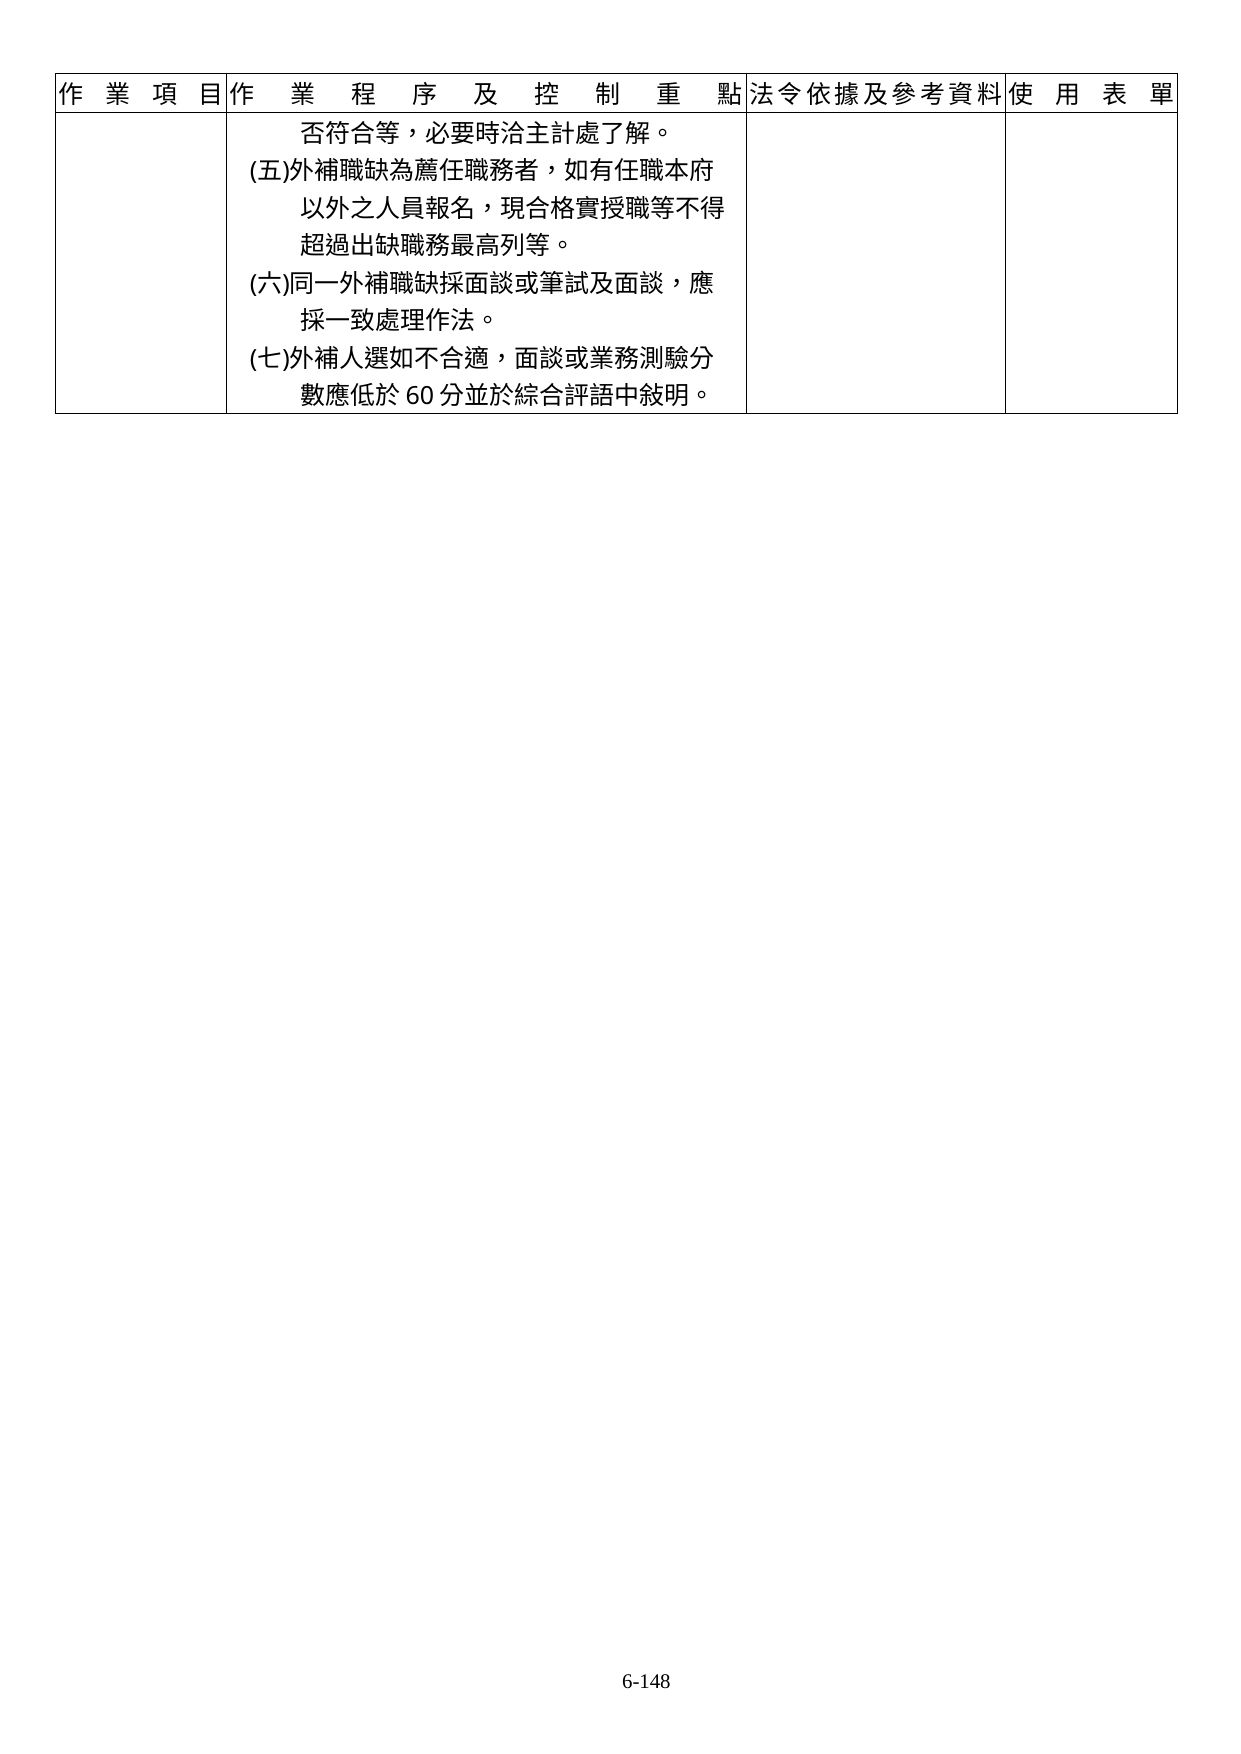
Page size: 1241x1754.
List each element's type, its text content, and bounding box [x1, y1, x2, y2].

table_header 作業項目 [56, 74, 226, 112]
table_header 法令依據及參考資料 [747, 74, 1005, 112]
table_cell 否符合等，必要時洽主計處了解。 (五)外補職缺為薦任職務者，如有任職本府以外之人員報名，現合格實授職等不得超過出缺職務最高列等。 (六)同一外補職缺採面談或筆試及面談，應採一致處理作法。 (七)外補人選如不合適，面談或業務測驗分數應低於60分並於綜合評語中敍明。 [227, 113, 746, 413]
table_cell [56, 113, 226, 413]
table_cell [747, 113, 1005, 413]
table_cell [1006, 113, 1177, 413]
table_header 作業程序及控制重點 [227, 74, 746, 112]
table_header 使用表單 [1006, 74, 1177, 112]
